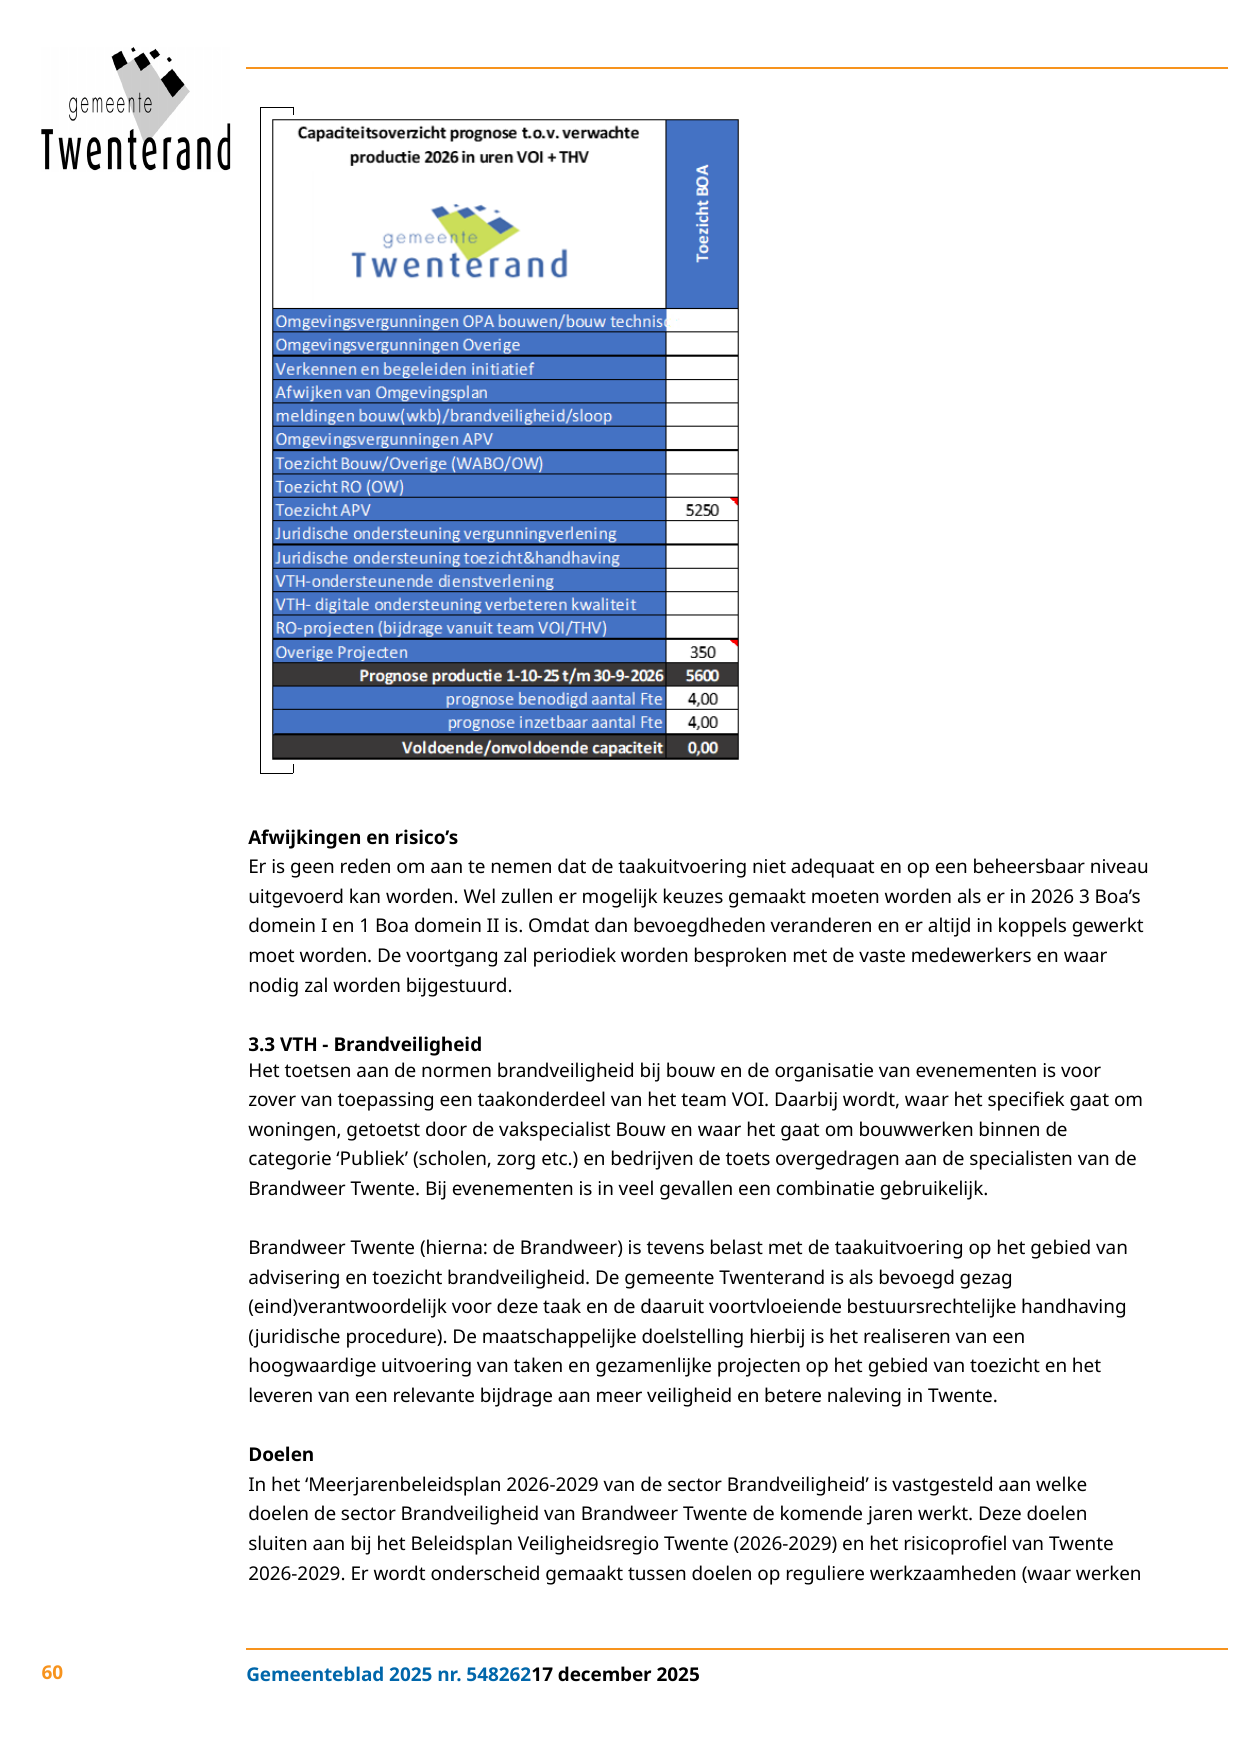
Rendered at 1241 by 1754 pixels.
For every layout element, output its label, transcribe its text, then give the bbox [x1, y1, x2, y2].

picture [268, 115, 742, 764]
text Het toetsen aan de normen brandveiligheid bij bouw en de organisatie van evenementen is voor zover van toepassing een taakonderdeel van het team VOI. Daarbij wordt, waar het specifiek gaat om woningen, getoetst door de vakspecialist Bouw en waar het gaat om bouwwerken binnen de categorie ‘Publiek’ (scholen, zorg etc.) en bedrijven de toets overgedragen aan de specialisten van de Brandweer Twente. Bij evenementen is in veel gevallen een combinatie gebruikelijk. [248, 1057, 1152, 1201]
text Er is geen reden om aan te nemen dat de taakuitvoering niet adequaat en op een beheersbaar niveau uitgevoerd kan worden. Wel zullen er mogelijk keuzes gemaakt moeten worden als er in 2026 3 Boa’s domein I en 1 Boa domein II is. Omdat dan bevoegdheden veranderen en er altijd in koppels gewerkt moet worden. De voortgang zal periodiek worden besproken met de vaste medewerkers en waar nodig zal worden bijgestuurd. [248, 853, 1152, 998]
text Afwijkingen en risico’s [248, 824, 1152, 850]
text Doelen [248, 1441, 1152, 1467]
text In het ‘Meerjarenbeleidsplan 2026-2029 van de sector Brandveiligheid’ is vastgesteld aan welke doelen de sector Brandveiligheid van Brandweer Twente de komende jaren werkt. Deze doelen sluiten aan bij het Beleidsplan Veiligheidsregio Twente (2026-2029) en het risicoprofiel van Twente 2026-2029. Er wordt onderscheid gemaakt tussen doelen op reguliere werkzaamheden (waar werken [248, 1471, 1152, 1585]
text 3.3 VTH - Brandveiligheid [248, 1031, 1152, 1057]
text Brandweer Twente (hierna: de Brandweer) is tevens belast met de taakuitvoering op het gebied van advisering en toezicht brandveiligheid. De gemeente Twenterand is als bevoegd gezag (eind)verantwoordelijk voor deze taak en de daaruit voortvloeiende bestuursrechtelijke handhaving (juridische procedure). De maatschappelijke doelstelling hierbij is het realiseren van een hoogwaardige uitvoering van taken en gezamenlijke projecten op het gebied van toezicht en het leveren van een relevante bijdrage aan meer veiligheid en betere naleving in Twente. [248, 1234, 1152, 1408]
picture [41, 47, 231, 172]
